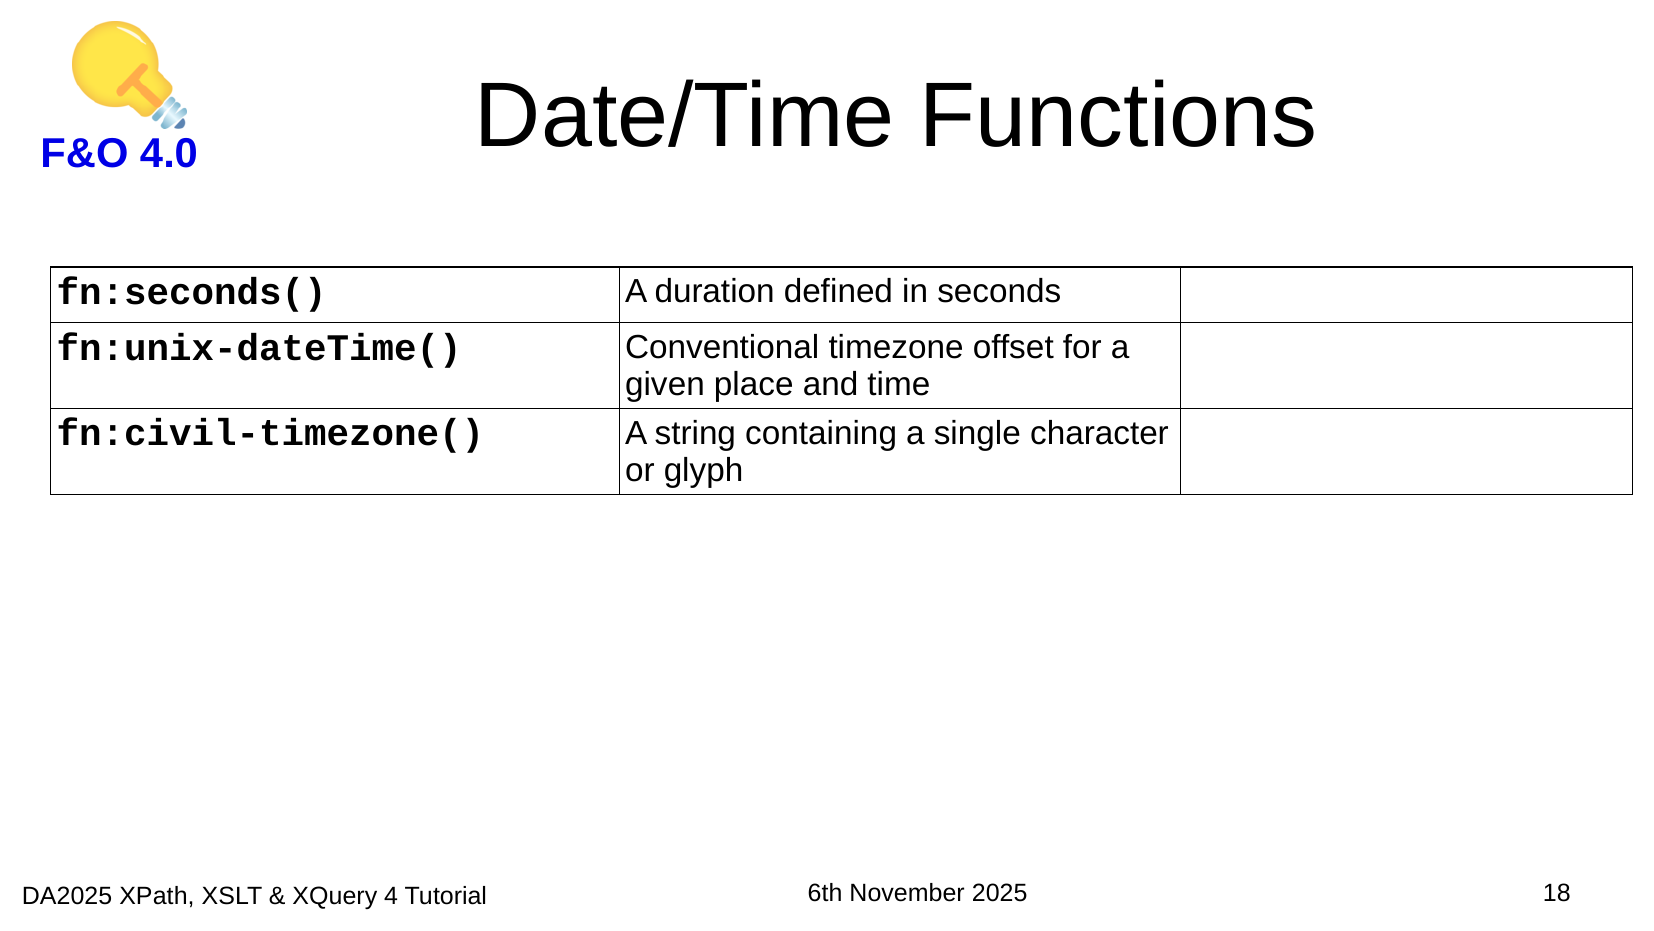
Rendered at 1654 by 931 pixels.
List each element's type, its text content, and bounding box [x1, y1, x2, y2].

table_header [1181, 268, 1632, 322]
table_cell A string containing a single character or glyph [620, 409, 1180, 494]
table_cell [1181, 323, 1632, 408]
table_header A duration defined in seconds [620, 268, 1180, 322]
title Date/Time Functions [222, 37, 1571, 193]
table_header fn:seconds() [51, 268, 619, 322]
table_cell fn:civil-timezone() [51, 409, 619, 494]
table_cell fn:unix-dateTime() [51, 323, 619, 408]
table_cell [1181, 409, 1632, 494]
table_cell Conventional timezone offset for a given place and time [620, 323, 1180, 408]
picture [72, 21, 187, 129]
